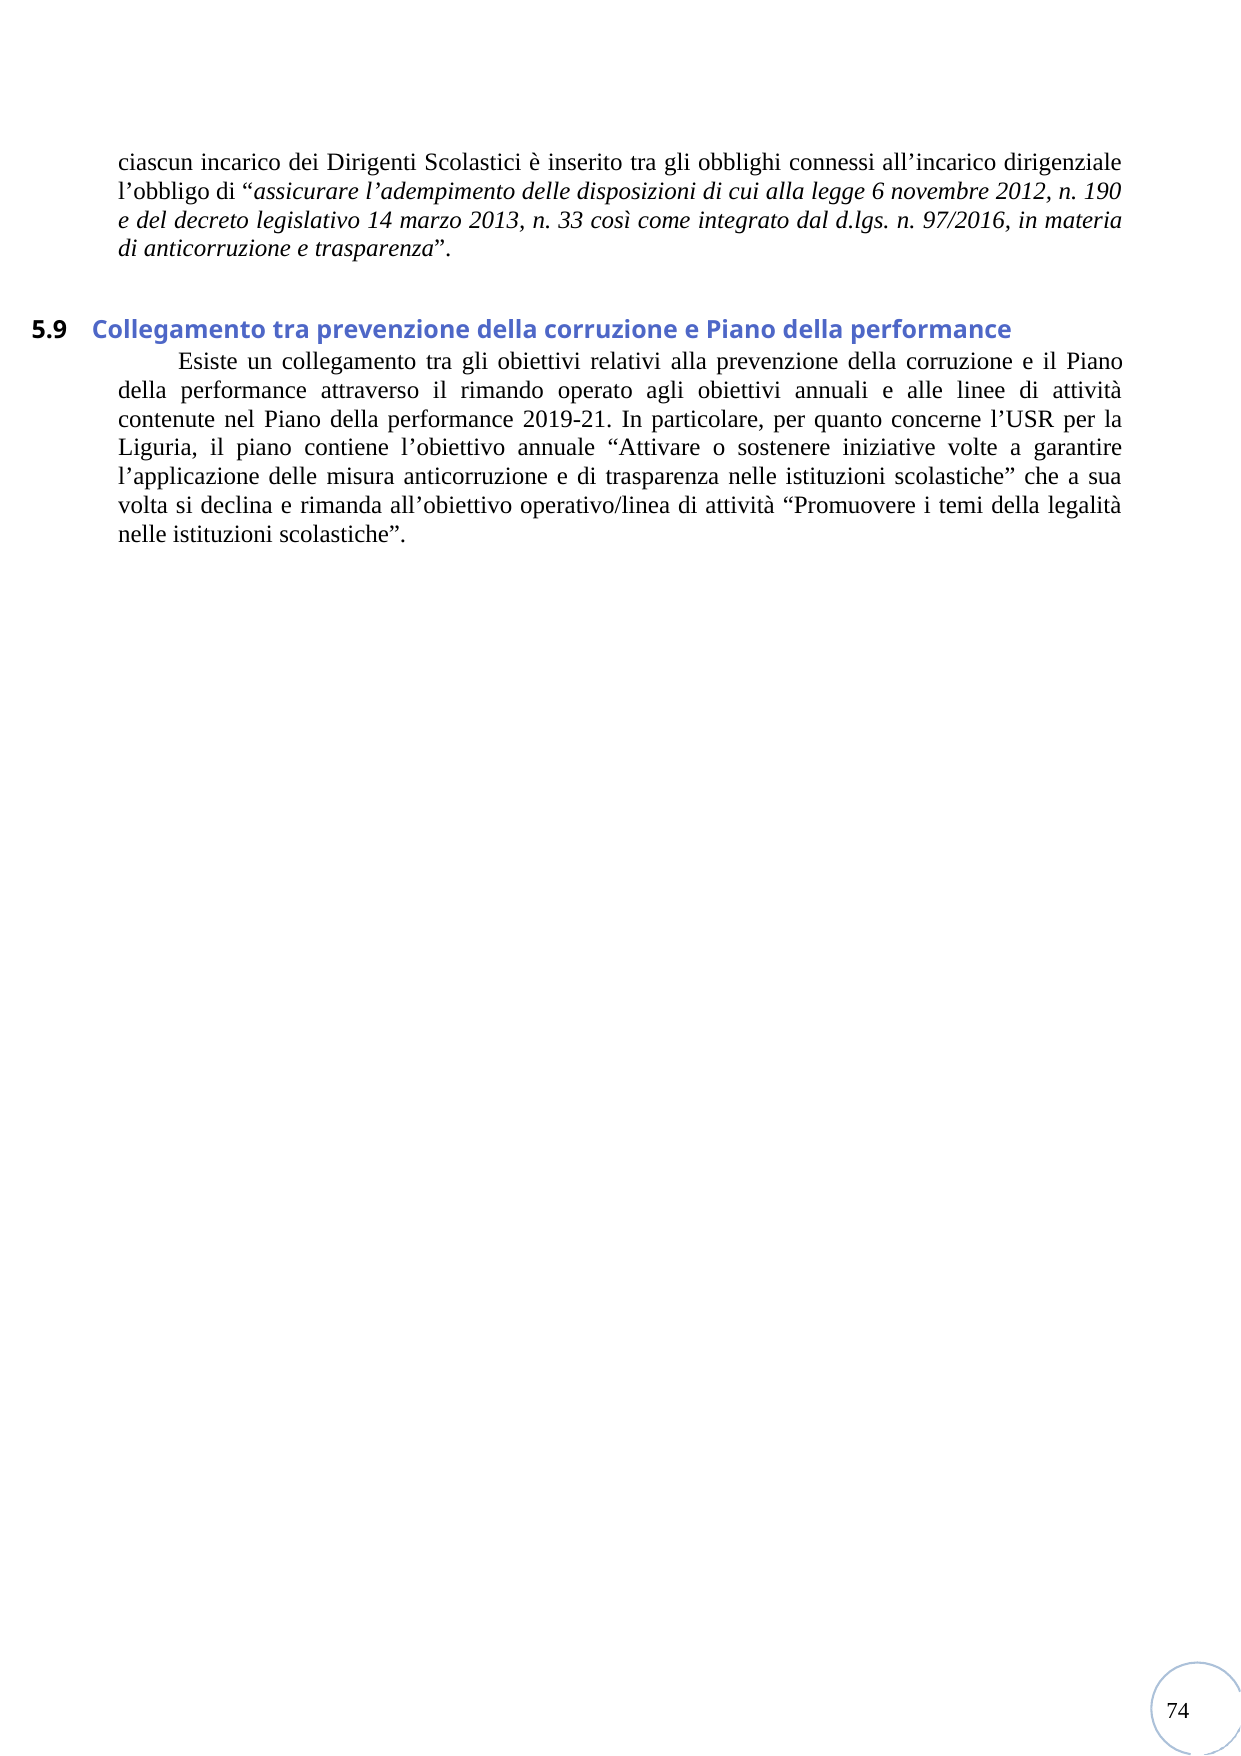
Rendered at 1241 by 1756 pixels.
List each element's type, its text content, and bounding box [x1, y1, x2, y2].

list Collegamento tra prevenzione della corruzione e Piano della performance [31, 312, 1147, 346]
text ciascun incarico dei Dirigenti Scolastici è inserito tra gli obblighi connessi all’incarico dirigenziale l’obbligo di “assicurare l’adempimento delle disposizioni di cui alla legge 6 novembre 2012, n. 190 e del decreto legislativo 14 marzo 2013, n. 33 così come integrato dal d.lgs. n. 97/2016, in materia di anticorruzione e trasparenza”. [118, 147, 1123, 262]
text Esiste un collegamento tra gli obiettivi relativi alla prevenzione della corruzione e il Piano della performance attraverso il rimando operato agli obiettivi annuali e alle linee di attività contenute nel Piano della performance 2019-21. In particolare, per quanto concerne l’USR per la Liguria, il piano contiene l’obiettivo annuale “Attivare o sostenere iniziative volte a garantire l’applicazione delle misura anticorruzione e di trasparenza nelle istituzioni scolastiche” che a sua volta si declina e rimanda all’obiettivo operativo/linea di attività “Promuovere i temi della legalità nelle istituzioni scolastiche”. [118, 346, 1123, 547]
